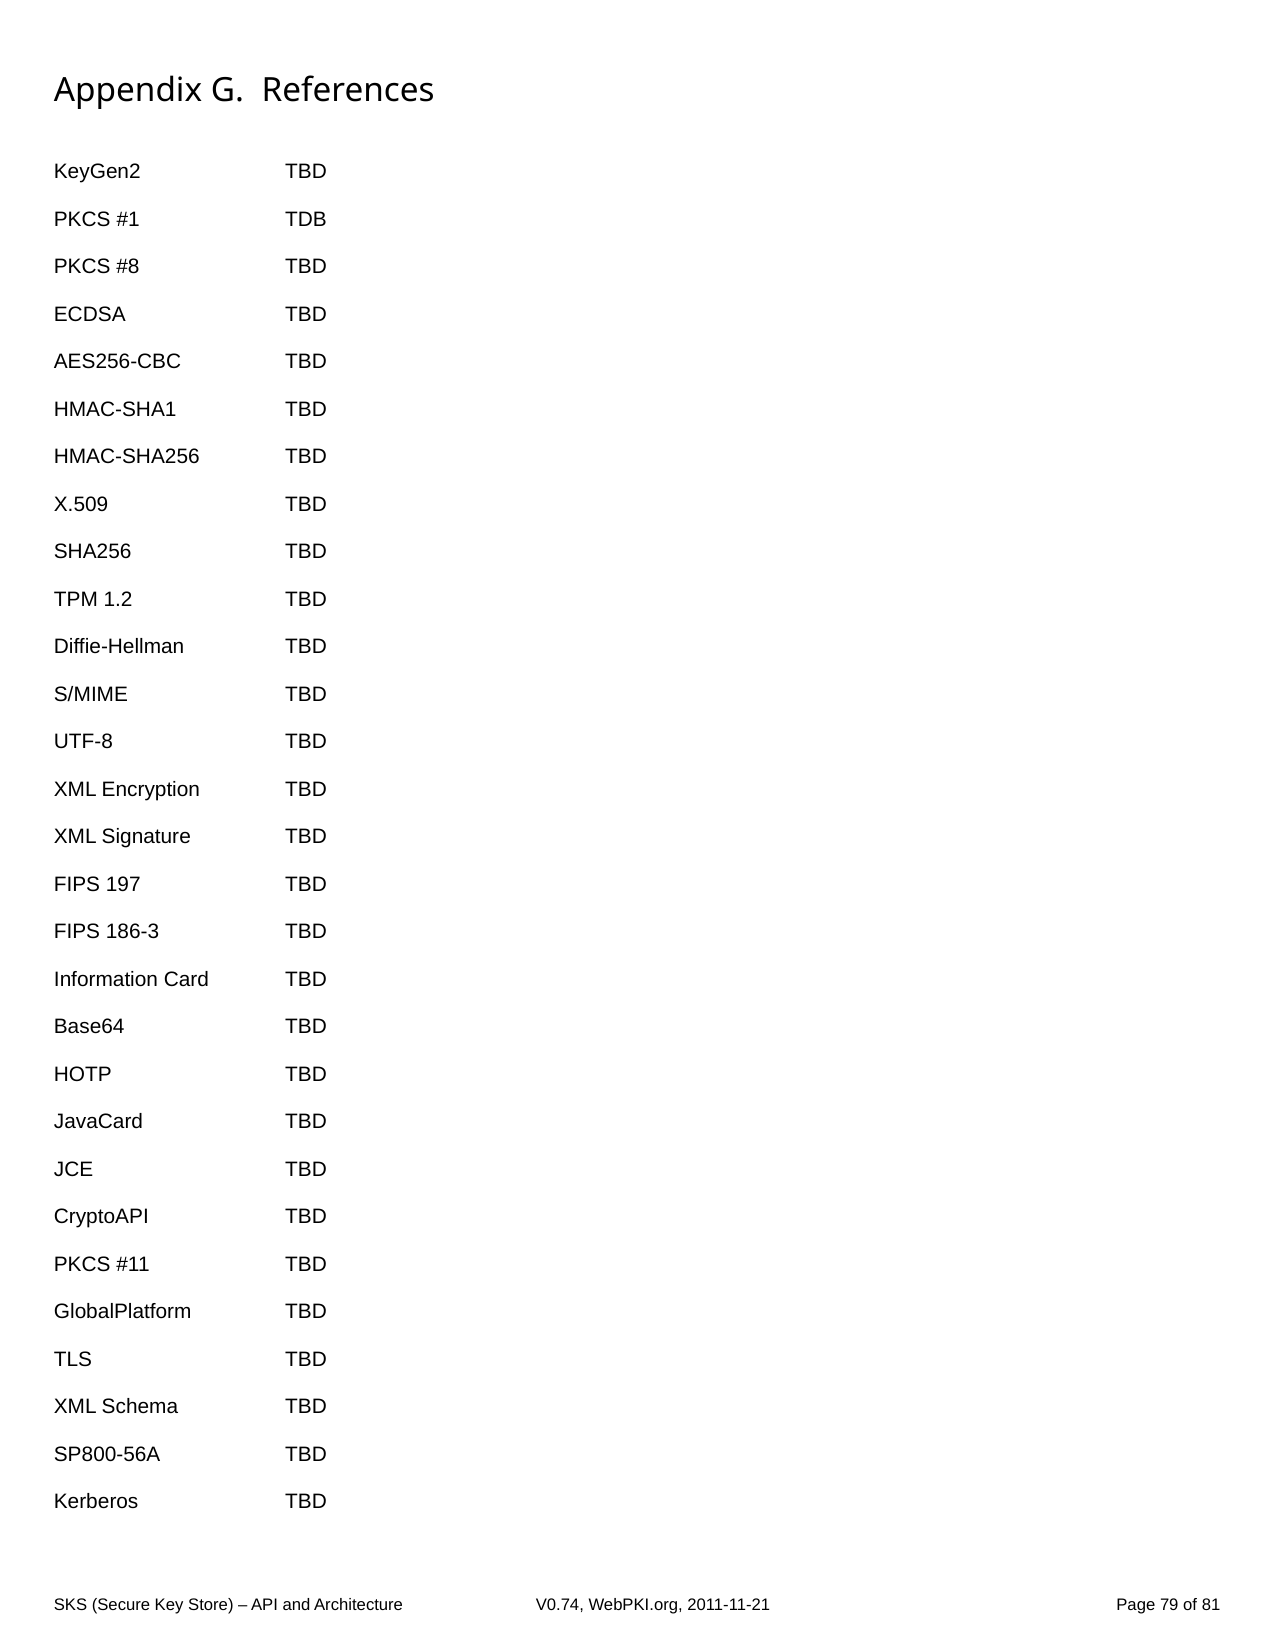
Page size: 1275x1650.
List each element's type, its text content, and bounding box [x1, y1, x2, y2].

table_cell TBD [285, 824, 1221, 871]
table_cell PKCS #8 [54, 254, 285, 301]
table_cell TBD [285, 396, 1221, 444]
table_cell TBD [285, 871, 1221, 919]
table_cell TBD [285, 966, 1221, 1014]
table_cell XML Encryption [54, 776, 285, 824]
table_cell Kerberos [54, 1489, 285, 1536]
table_cell TPM 1.2 [54, 586, 285, 634]
table_cell TBD [285, 729, 1221, 776]
table_cell TBD [285, 634, 1221, 681]
table_cell Diffie-Hellman [54, 634, 285, 681]
table_cell TBD [285, 1299, 1221, 1346]
table_cell TBD [285, 1251, 1221, 1299]
table_cell TLS [54, 1346, 285, 1394]
table_header KeyGen2 [54, 159, 285, 206]
table_cell CryptoAPI [54, 1204, 285, 1251]
table_cell UTF-8 [54, 729, 285, 776]
table_cell SHA256 [54, 539, 285, 586]
table_cell PKCS #1 [54, 206, 285, 254]
table_cell HMAC-SHA1 [54, 396, 285, 444]
table_cell TBD [285, 586, 1221, 634]
table_cell TBD [285, 539, 1221, 586]
table_cell XML Schema [54, 1394, 285, 1441]
table_cell TBD [285, 1441, 1221, 1489]
table_cell HMAC-SHA256 [54, 444, 285, 491]
table_cell X.509 [54, 491, 285, 539]
table_cell TBD [285, 1346, 1221, 1394]
table_cell FIPS 186-3 [54, 919, 285, 966]
table_cell S/MIME [54, 681, 285, 729]
table_cell GlobalPlatform [54, 1299, 285, 1346]
table_cell TBD [285, 1394, 1221, 1441]
table_cell Information Card [54, 966, 285, 1014]
table_cell TBD [285, 776, 1221, 824]
table_header TBD [285, 159, 1221, 206]
table_cell AES256-CBC [54, 349, 285, 396]
table_cell FIPS 197 [54, 871, 285, 919]
table_cell TBD [285, 1014, 1221, 1061]
table_cell HOTP [54, 1061, 285, 1109]
table_cell TBD [285, 444, 1221, 491]
table_cell TBD [285, 1156, 1221, 1204]
table_cell PKCS #11 [54, 1251, 285, 1299]
table_cell TBD [285, 1204, 1221, 1251]
table_cell TBD [285, 1489, 1221, 1536]
table_cell TBD [285, 919, 1221, 966]
table_cell TBD [285, 349, 1221, 396]
table_cell ECDSA [54, 301, 285, 349]
table_cell Base64 [54, 1014, 285, 1061]
table_cell TBD [285, 491, 1221, 539]
table_cell TBD [285, 681, 1221, 729]
table_cell TBD [285, 254, 1221, 301]
table_cell TBD [285, 301, 1221, 349]
table_cell TBD [285, 1061, 1221, 1109]
subtitle References [54, 66, 1221, 111]
table_cell TDB [285, 206, 1221, 254]
table_cell TBD [285, 1109, 1221, 1156]
table_cell JavaCard [54, 1109, 285, 1156]
table_cell JCE [54, 1156, 285, 1204]
table_cell XML Signature [54, 824, 285, 871]
table_cell SP800-56A [54, 1441, 285, 1489]
